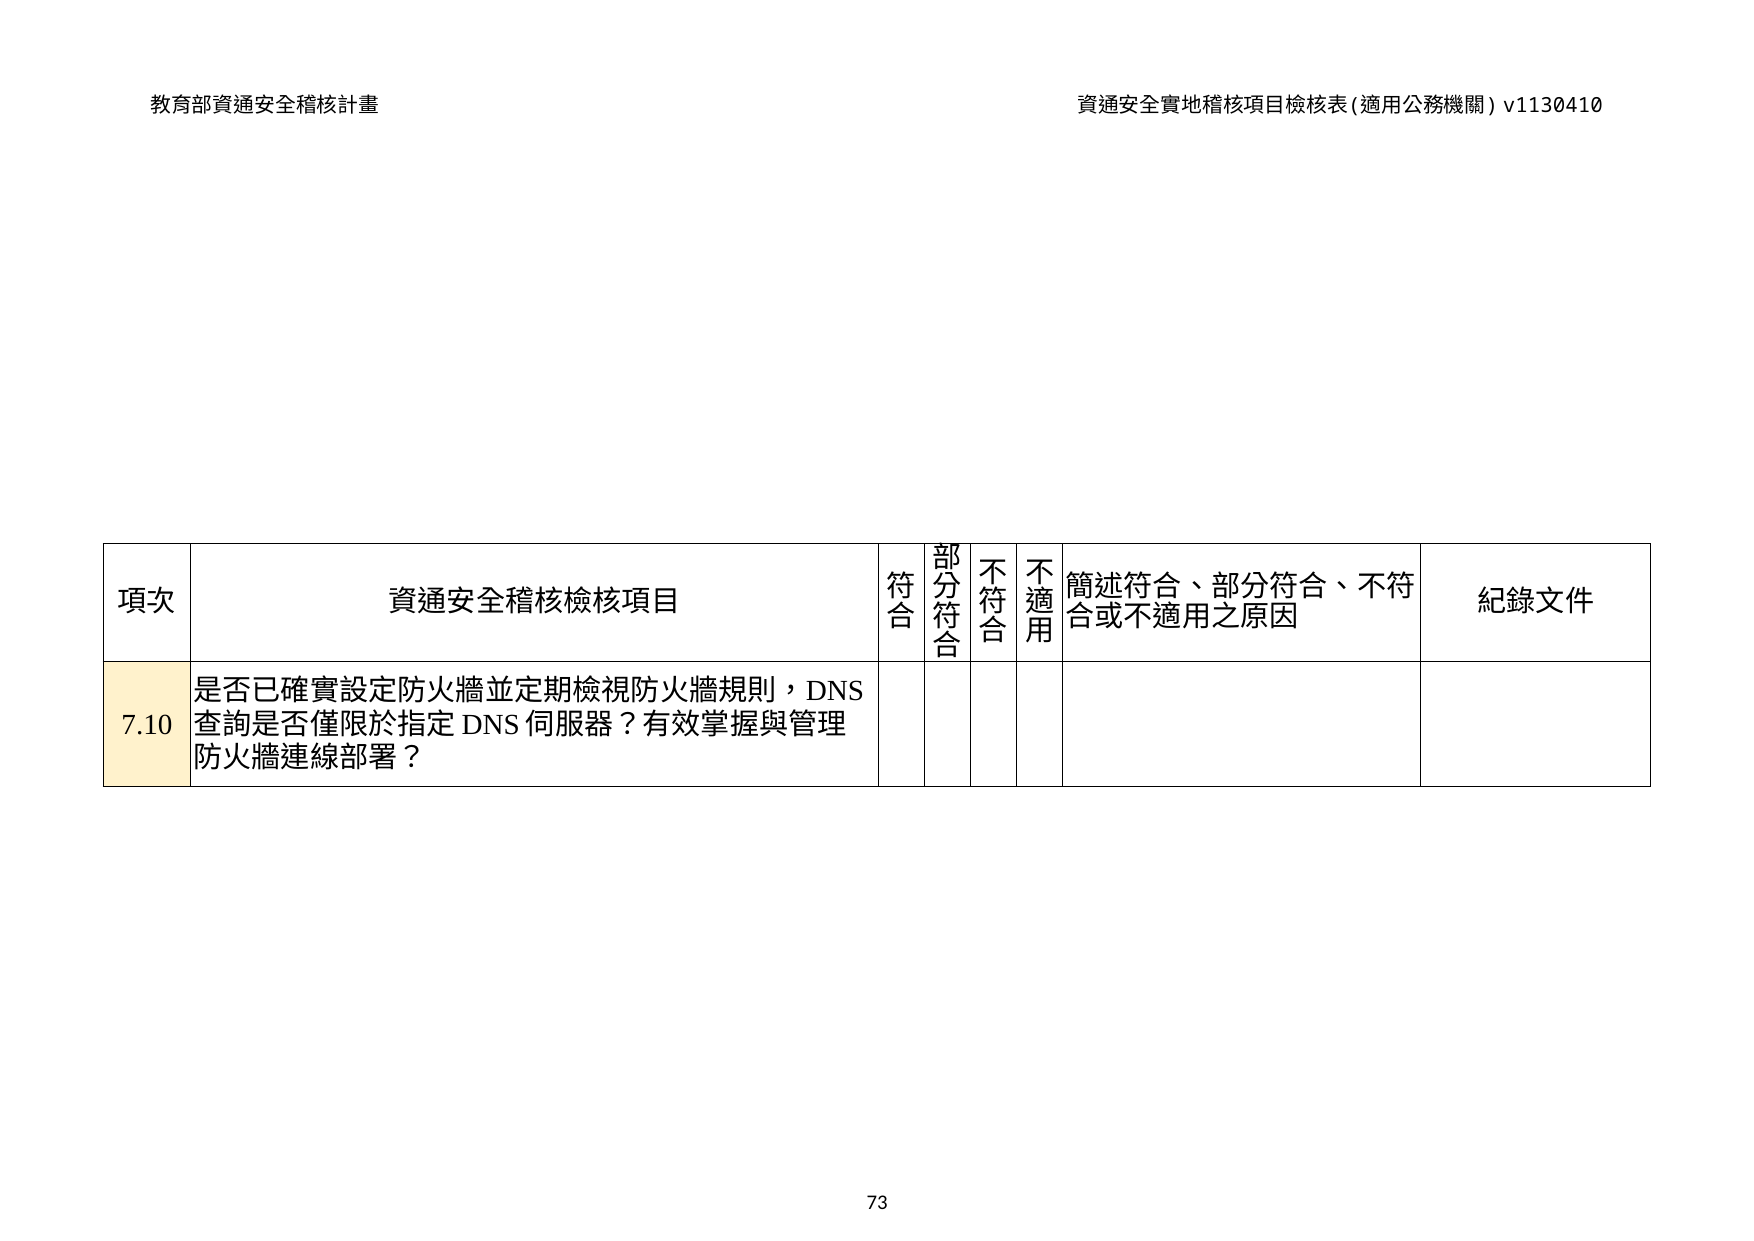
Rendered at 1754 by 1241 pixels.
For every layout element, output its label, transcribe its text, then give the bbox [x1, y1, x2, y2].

table_header 不適用 [1017, 544, 1062, 661]
table_cell [879, 662, 924, 786]
table_cell [971, 662, 1016, 786]
table_header 紀錄文件 [1421, 544, 1650, 661]
table_header 部分符合 [925, 544, 970, 661]
table_cell [1063, 662, 1420, 786]
table_header 資通安全稽核檢核項目 [191, 544, 878, 661]
table_header 項次 [104, 544, 190, 661]
table_cell [1421, 662, 1650, 786]
table_cell [1017, 662, 1062, 786]
table_cell 是否已確實設定防火牆並定期檢視防火牆規則，DNS查詢是否僅限於指定DNS伺服器？有效掌握與管理防火牆連線部署？ [191, 662, 878, 786]
table_header 符合 [879, 544, 924, 661]
table_cell 7.10 [104, 662, 190, 786]
table_cell [925, 662, 970, 786]
table_header 不符合 [971, 544, 1016, 661]
table_header 簡述符合、部分符合、不符合或不適用之原因 [1063, 544, 1420, 661]
